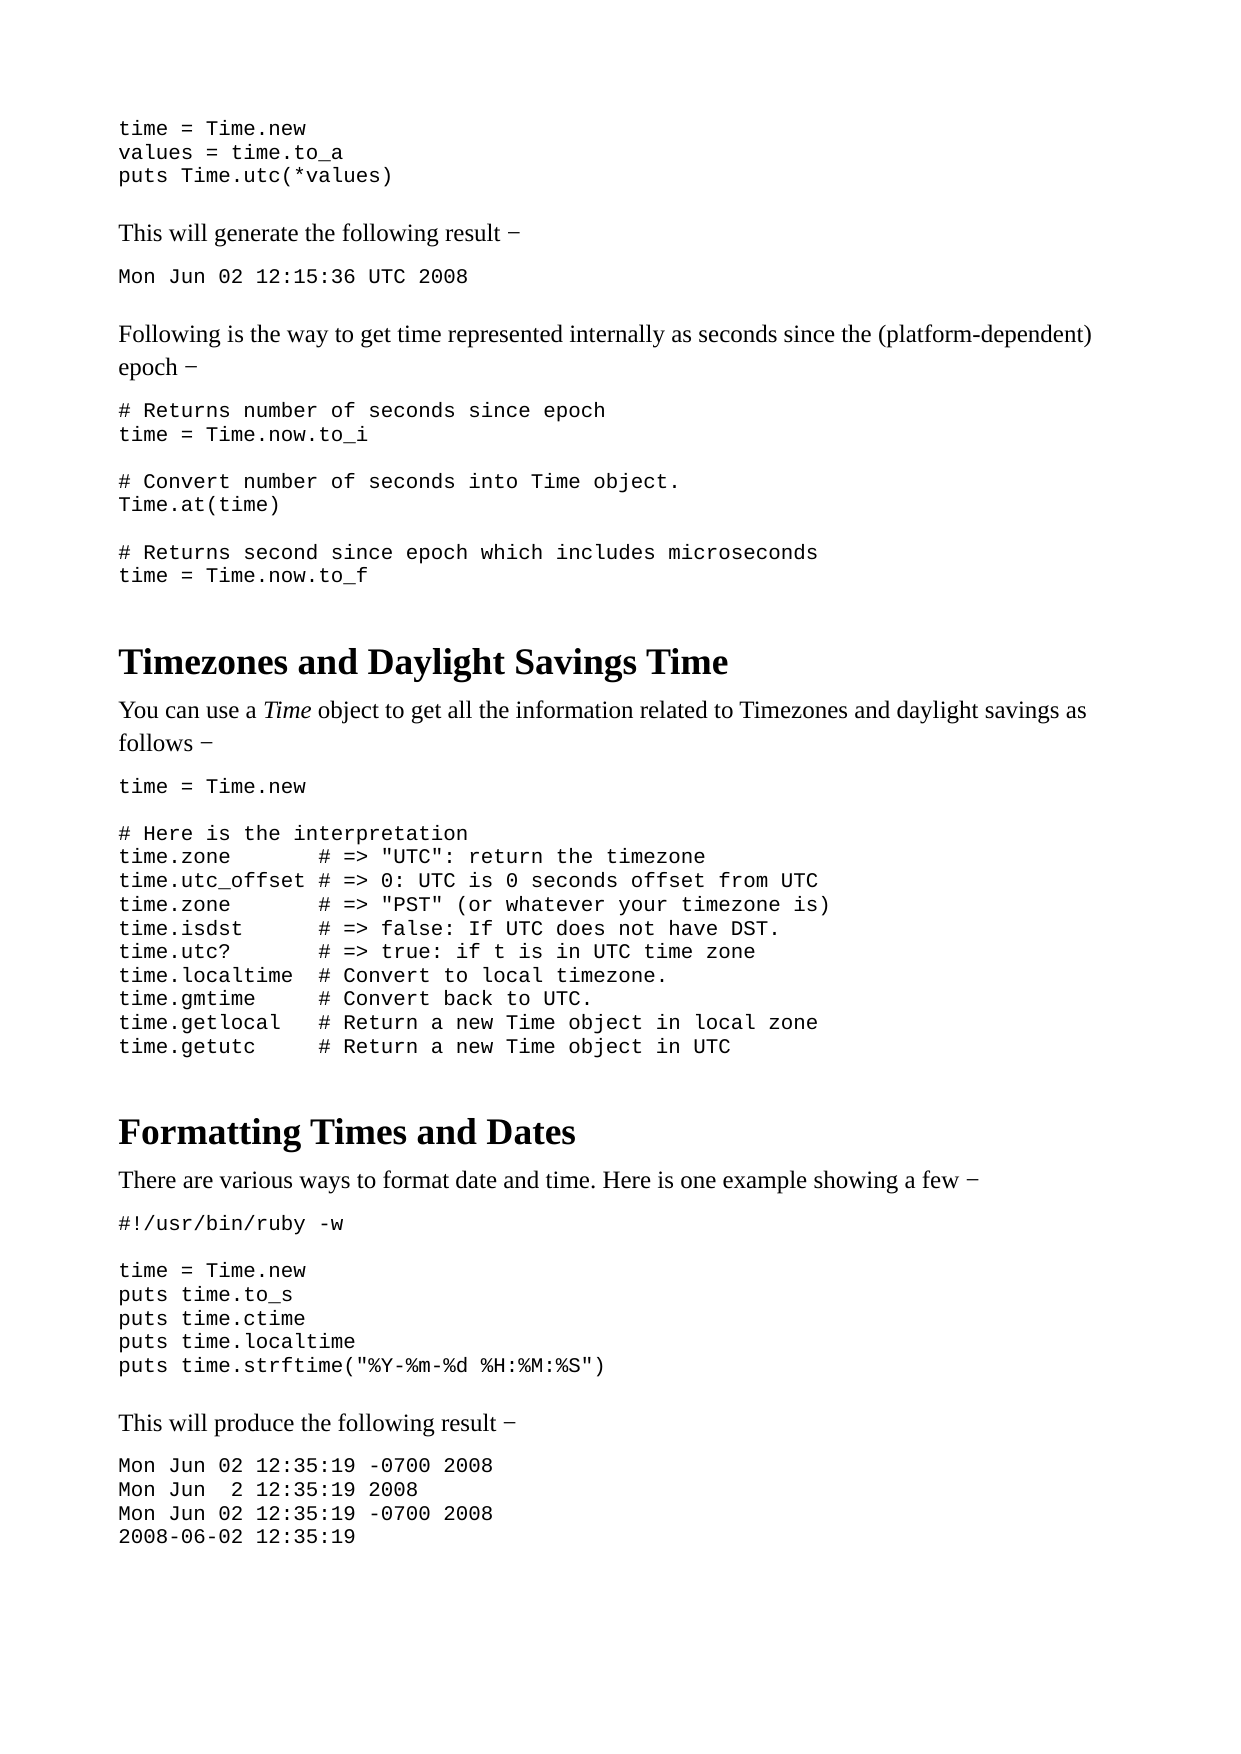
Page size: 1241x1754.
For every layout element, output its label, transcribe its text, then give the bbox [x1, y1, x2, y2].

text # Here is the interpretation [118, 823, 1122, 847]
text 2008-06-02 12:35:19 [118, 1526, 1122, 1550]
text puts time.strftime("%Y-%m-%d %H:%M:%S") [118, 1355, 1122, 1378]
text You can use a Time object to get all the information related to Timezones and daylight savings as follows − [118, 695, 1122, 757]
text puts time.to_s [118, 1284, 1122, 1307]
text # Convert number of seconds into Time object. [118, 471, 1122, 494]
text Mon Jun 02 12:35:19 -0700 2008 [118, 1456, 1122, 1479]
text time.gmtime # Convert back to UTC. [118, 988, 1122, 1012]
text time = Time.new [118, 1260, 1122, 1284]
text values = time.to_a [118, 142, 1122, 165]
text puts time.localtime [118, 1331, 1122, 1355]
text Mon Jun 02 12:15:36 UTC 2008 [118, 266, 1122, 290]
text This will produce the following result − [118, 1408, 1122, 1437]
text time.getlocal # Return a new Time object in local zone [118, 1012, 1122, 1036]
text time.utc_offset # => 0: UTC is 0 seconds offset from UTC [118, 870, 1122, 894]
text time.isdst # => false: If UTC does not have DST. [118, 917, 1122, 941]
text time.utc? # => true: if t is in UTC time zone [118, 941, 1122, 965]
text time = Time.now.to_i [118, 423, 1122, 447]
text puts Time.utc(*values) [118, 165, 1122, 189]
text Mon Jun 2 12:35:19 2008 [118, 1479, 1122, 1503]
text time.localtime # Convert to local timezone. [118, 965, 1122, 988]
text time.getutc # Return a new Time object in UTC [118, 1036, 1122, 1059]
subtitle Timezones and Daylight Savings Time [118, 639, 1122, 682]
text # Returns number of seconds since epoch [118, 400, 1122, 423]
text time = Time.new [118, 118, 1122, 142]
text Time.at(time) [118, 494, 1122, 518]
text This will generate the following result − [118, 218, 1122, 247]
text # Returns second since epoch which includes microseconds [118, 542, 1122, 565]
text There are various ways to format date and time. Here is one example showing a few − [118, 1165, 1122, 1194]
text time = Time.new [118, 776, 1122, 799]
text puts time.ctime [118, 1307, 1122, 1331]
subtitle Formatting Times and Dates [118, 1110, 1122, 1153]
text time = Time.now.to_f [118, 565, 1122, 589]
text Following is the way to get time represented internally as seconds since the (platform-dependent) epoch − [118, 319, 1122, 381]
text #!/usr/bin/ruby -w [118, 1213, 1122, 1237]
text time.zone # => "PST" (or whatever your timezone is) [118, 894, 1122, 917]
text time.zone # => "UTC": return the timezone [118, 847, 1122, 870]
text Mon Jun 02 12:35:19 -0700 2008 [118, 1503, 1122, 1526]
